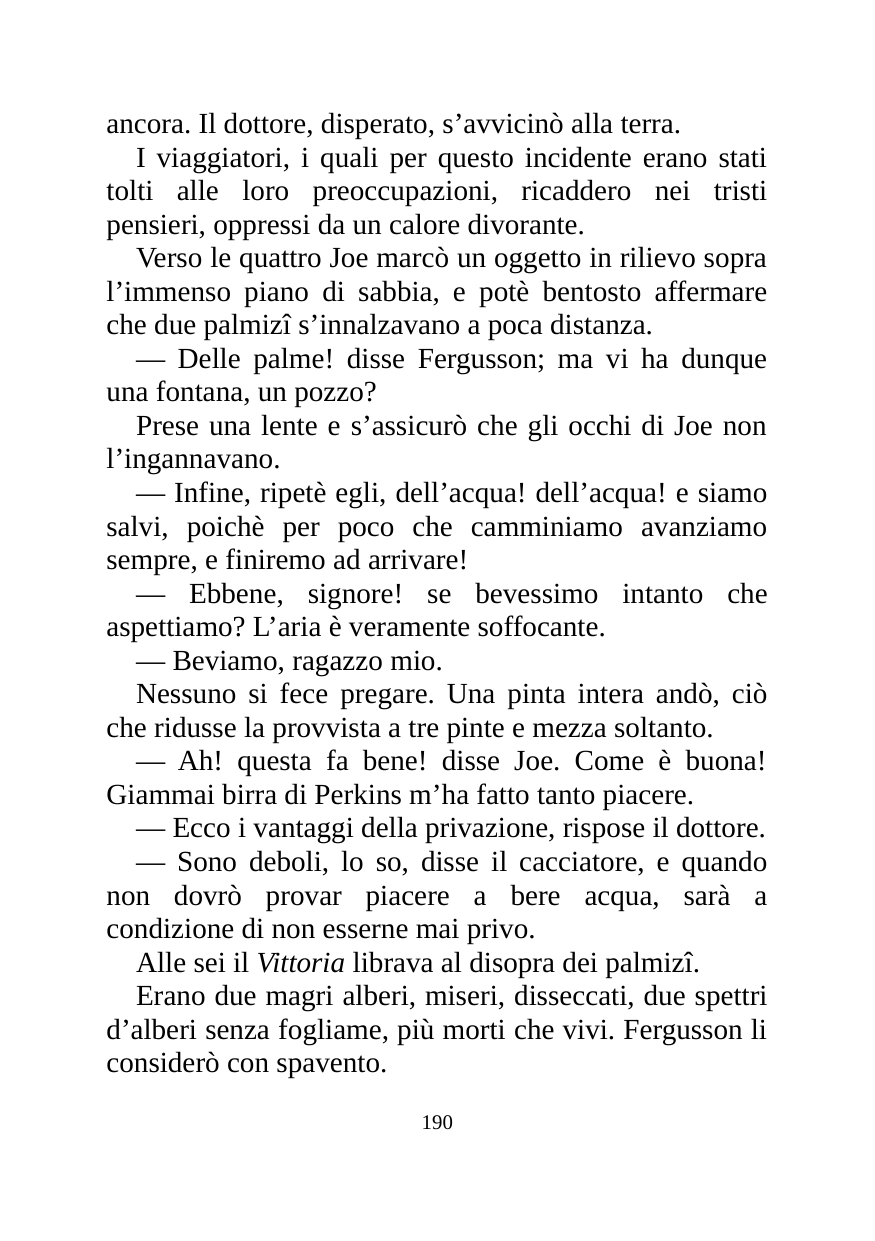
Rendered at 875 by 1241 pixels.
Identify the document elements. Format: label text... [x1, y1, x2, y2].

text Verso le quattro Joe marcò un oggetto in rilievo sopra l’immenso piano di sabbia, e potè bentosto affermare che due palmizî s’innalzavano a poca distanza. [106, 240, 768, 341]
text — Ah! questa fa bene! disse Joe. Come è buona! Giammai birra di Perkins m’ha fatto tanto piacere. [106, 743, 768, 811]
text Alle sei il Vittoria librava al disopra dei palmizî. [106, 945, 768, 978]
text Erano due magri alberi, miseri, disseccati, due spettri d’alberi senza fogliame, più morti che vivi. Fergusson li considerò con spavento. [106, 978, 768, 1079]
text — Delle palme! disse Fergusson; ma vi ha dunque una fontana, un pozzo? [106, 341, 768, 408]
text — Sono deboli, lo so, disse il cacciatore, e quando non dovrò provar piacere a bere acqua, sarà a condizione di non esserne mai privo. [106, 844, 768, 945]
text — Infine, ripetè egli, dell’acqua! dell’acqua! e siamo salvi, poichè per poco che camminiamo avanziamo sempre, e finiremo ad arrivare! [106, 475, 768, 576]
text ancora. Il dottore, disperato, s’avvicinò alla terra. [106, 106, 768, 140]
text Nessuno si fece pregare. Una pinta intera andò, ciò che ridusse la provvista a tre pinte e mezza soltanto. [106, 676, 768, 743]
text — Ecco i vantaggi della privazione, rispose il dottore. [106, 811, 768, 844]
text I viaggiatori, i quali per questo incidente erano stati tolti alle loro preoccupazioni, ricaddero nei tristi pensieri, oppressi da un calore divorante. [106, 140, 768, 240]
text — Beviamo, ragazzo mio. [106, 643, 768, 676]
text Prese una lente e s’assicurò che gli occhi di Joe non l’ingannavano. [106, 408, 768, 475]
text — Ebbene, signore! se bevessimo intanto che aspettiamo? L’aria è veramente soffocante. [106, 576, 768, 643]
